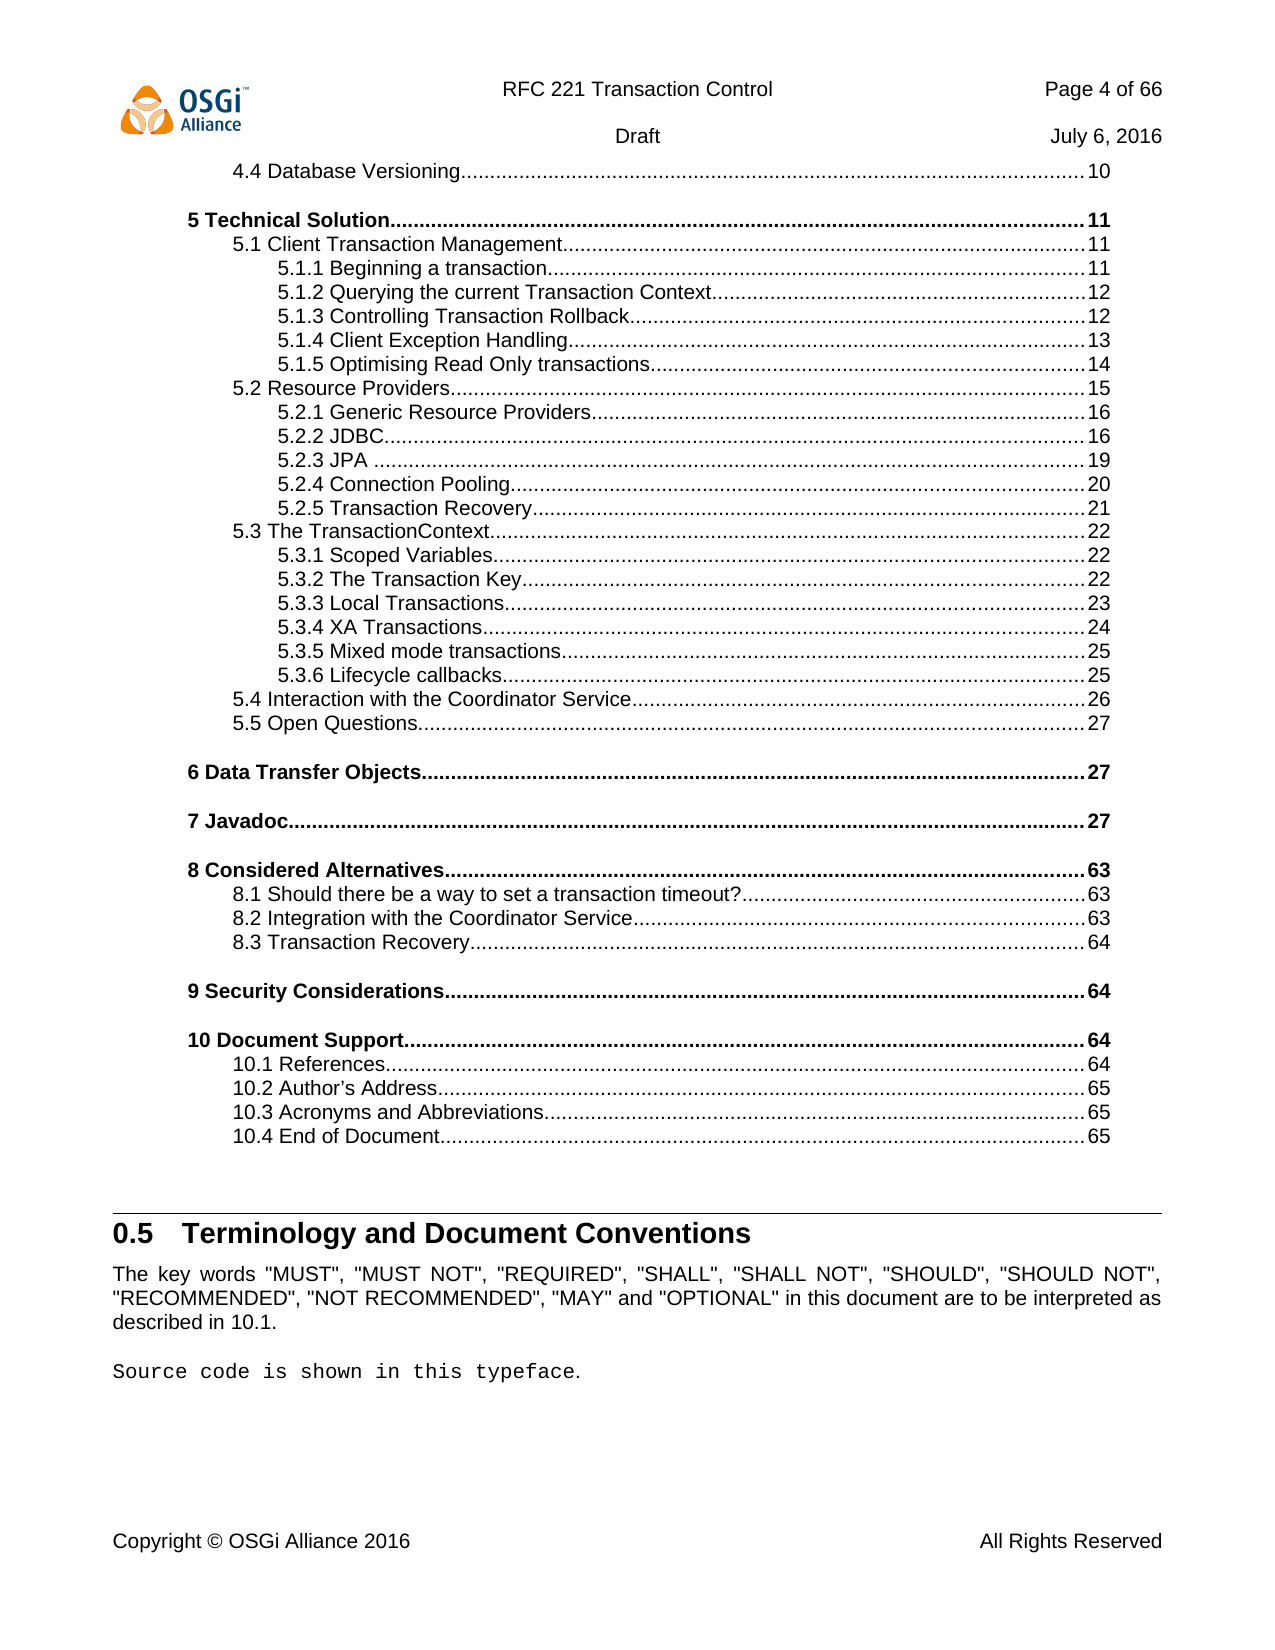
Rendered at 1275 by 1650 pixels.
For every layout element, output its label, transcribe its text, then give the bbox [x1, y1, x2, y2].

text 5.3.3 Local Transactions 23 [277, 591, 1162, 615]
text 10.1 References 64 [232, 1052, 1162, 1076]
text 5.2.4 Connection Pooling 20 [277, 471, 1162, 495]
text 5.3.5 Mixed mode transactions 25 [277, 639, 1162, 663]
text 9 Security Considerations 64 [187, 979, 1162, 1003]
text 10.4 End of Document 65 [232, 1123, 1162, 1147]
text 8.1 Should there be a way to set a transaction timeout? 63 [232, 882, 1162, 906]
text 5.3.4 XA Transactions 24 [277, 615, 1162, 639]
text 10 Document Support 64 [187, 1028, 1162, 1052]
text 5.2.5 Transaction Recovery 21 [277, 495, 1162, 519]
text 5.1 Client Transaction Management 11 [232, 232, 1162, 256]
text 8.3 Transaction Recovery 64 [232, 930, 1162, 954]
text Source code is shown in this typeface. [112, 1359, 1162, 1385]
text 7 Javadoc 27 [187, 809, 1162, 833]
subtitle Terminology and Document Conventions [112, 1214, 1162, 1250]
text 5.5 Open Questions 27 [232, 711, 1162, 735]
text 5.2.3 JPA 19 [277, 447, 1162, 471]
text 8 Considered Alternatives 63 [187, 858, 1162, 882]
text 4.4 Database Versioning 10 [232, 159, 1162, 183]
text 5 Technical Solution 11 [187, 208, 1162, 232]
text 5.3.6 Lifecycle callbacks 25 [277, 663, 1162, 687]
text 10.2 Author’s Address 65 [232, 1076, 1162, 1099]
text 5.1.4 Client Exception Handling 13 [277, 328, 1162, 352]
text 8.2 Integration with the Coordinator Service 63 [232, 906, 1162, 930]
text 5.3.2 The Transaction Key 22 [277, 567, 1162, 591]
text 5.1.1 Beginning a transaction 11 [277, 256, 1162, 280]
text 5.1.5 Optimising Read Only transactions 14 [277, 352, 1162, 376]
text 10.3 Acronyms and Abbreviations 65 [232, 1099, 1162, 1123]
text 5.4 Interaction with the Coordinator Service 26 [232, 687, 1162, 711]
text 5.1.2 Querying the current Transaction Context 12 [277, 280, 1162, 304]
picture [113, 78, 257, 142]
text The key words "MUST", "MUST NOT", "REQUIRED", "SHALL", "SHALL NOT", "SHOULD", "SHOULD NOT", "RECOMMENDED", "NOT RECOMMENDED", "MAY" and "OPTIONAL" in this document are to be interpreted as described in 1. [112, 1262, 1162, 1334]
text 6 Data Transfer Objects 27 [187, 760, 1162, 784]
text 5.3.1 Scoped Variables 22 [277, 543, 1162, 567]
text 5.1.3 Controlling Transaction Rollback 12 [277, 304, 1162, 328]
text 5.2 Resource Providers 15 [232, 376, 1162, 399]
text 5.2.1 Generic Resource Providers 16 [277, 399, 1162, 423]
text 5.2.2 JDBC 16 [277, 423, 1162, 447]
text 5.3 The TransactionContext 22 [232, 519, 1162, 543]
